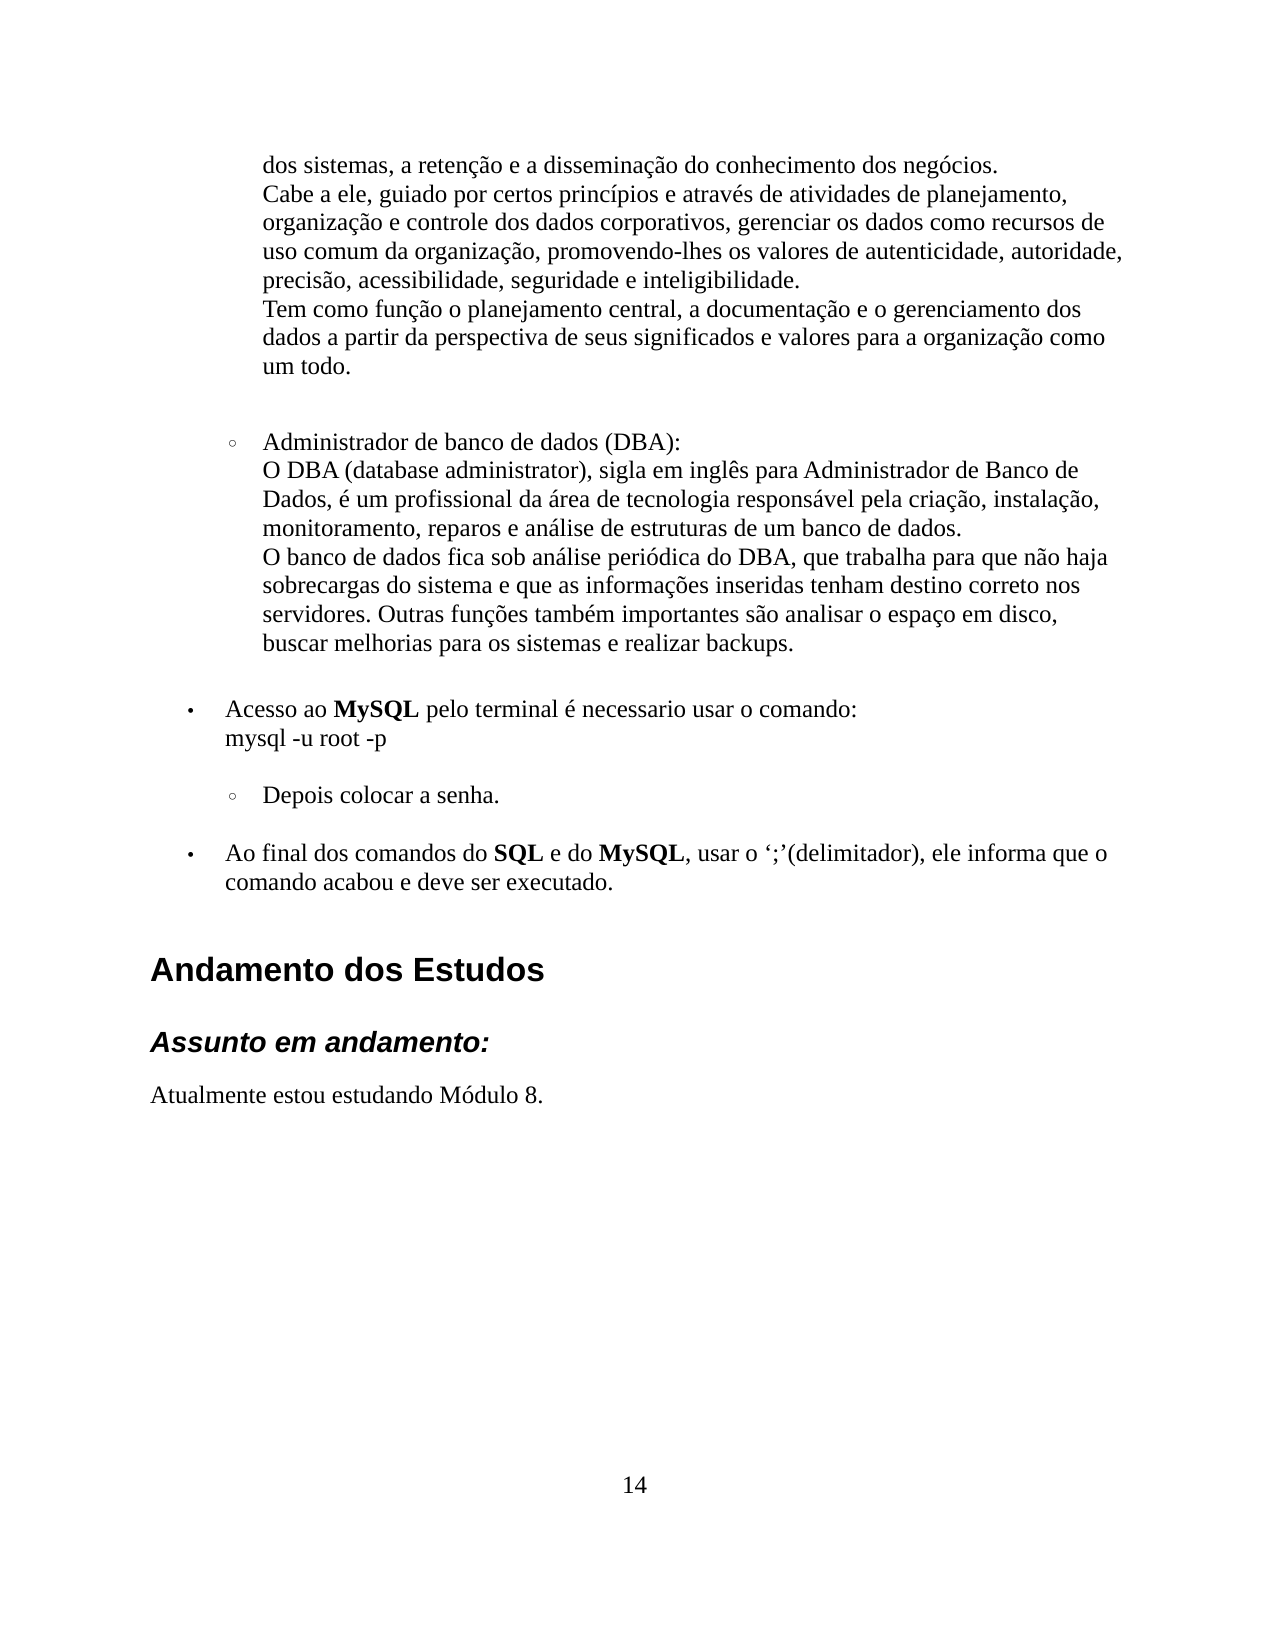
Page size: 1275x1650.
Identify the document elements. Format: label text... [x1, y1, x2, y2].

list dos sistemas, a retenção e a disseminação do conhecimento dos negócios. Cabe a ele, guiado por certos princípios e através de atividades de planejamento, organização e controle dos dados corporativos, gerenciar os dados como recursos de uso comum da organização, promovendo-lhes os valores de autenticidade, autoridade, precisão, acessibilidade, seguridade e inteligibilidade. Tem como função o planejamento central, a documentação e o gerenciamento dos dados a partir da perspectiva de seus significados e valores para a organização como um todo. [225, 150, 1125, 409]
text Atualmente estou estudando Módulo 8. [150, 1081, 1125, 1138]
list Acesso ao MySQL pelo terminal é necessario usar o comando: mysql -u root -p [187, 694, 1125, 781]
list Depois colocar a senha. [225, 781, 1125, 838]
list Administrador de banco de dados (DBA): O DBA (database administrator), sigla em inglês para Administrador de Banco de Dados, é um profissional da área de tecnologia responsável pela criação, instalação, monitoramento, reparos e análise de estruturas de um banco de dados. O banco de dados fica sob análise periódica do DBA, que trabalha para que não haja sobrecargas do sistema e que as informações inseridas tenham destino correto nos servidores. Outras funções também importantes são analisar o espaço em disco, buscar melhorias para os sistemas e realizar backups. [225, 427, 1125, 685]
list Ao final dos comandos do SQL e do MySQL, usar o ‘;’(delimitador), ele informa que o comando acabou e deve ser executado. [187, 838, 1125, 896]
subtitle Andamento dos Estudos [150, 949, 1125, 988]
subtitle Assunto em andamento: [150, 1026, 1125, 1059]
